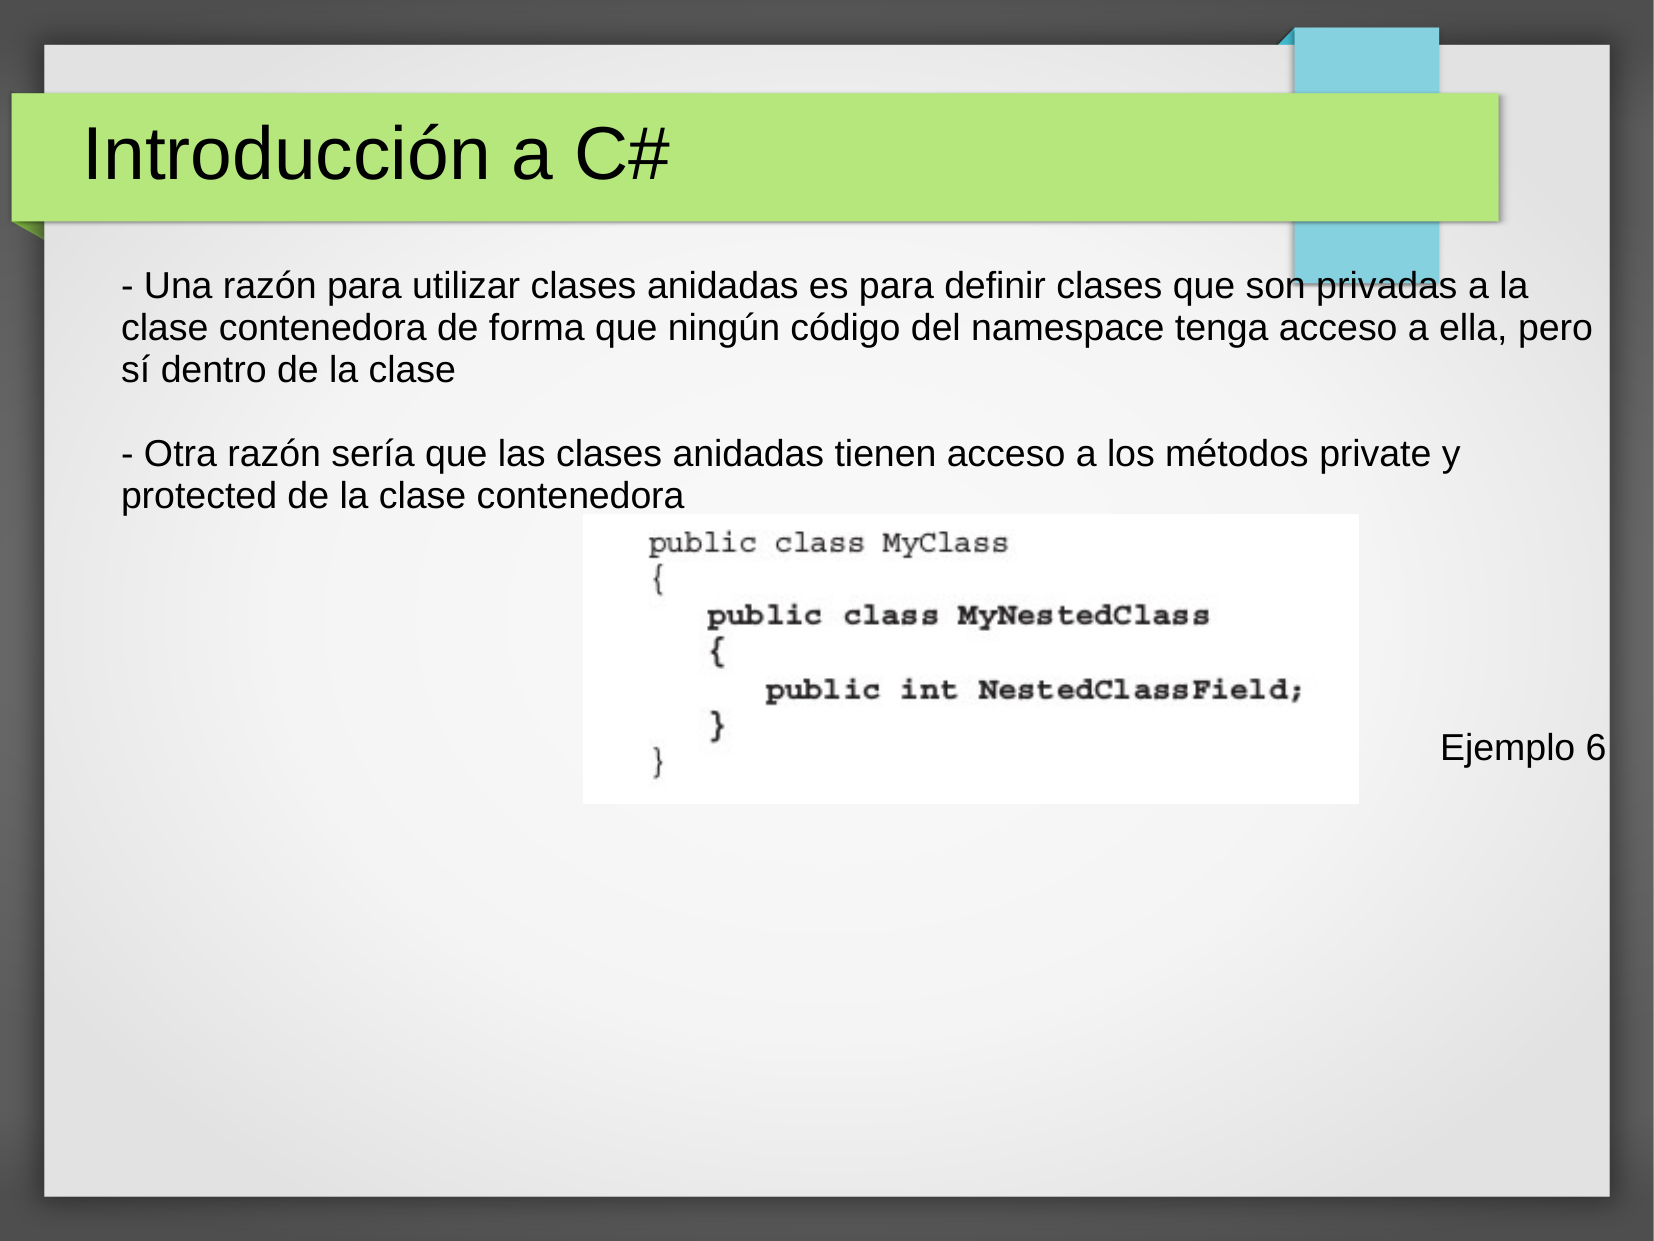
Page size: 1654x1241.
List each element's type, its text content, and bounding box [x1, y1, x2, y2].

picture [0, 0, 1654, 1241]
title Introducción a C# [82, 94, 1264, 213]
text_box - Una razón para utilizar clases anidadas es para definir clases que son privadas a la clase contenedora de forma que ningún código del namespace tenga acceso a ella, pero sí dentro de la clase - Otra razón sería que las clases anidadas tienen acceso a los métodos private y protected de la clase contenedora Ejemplo 6 [47, 222, 1607, 1193]
